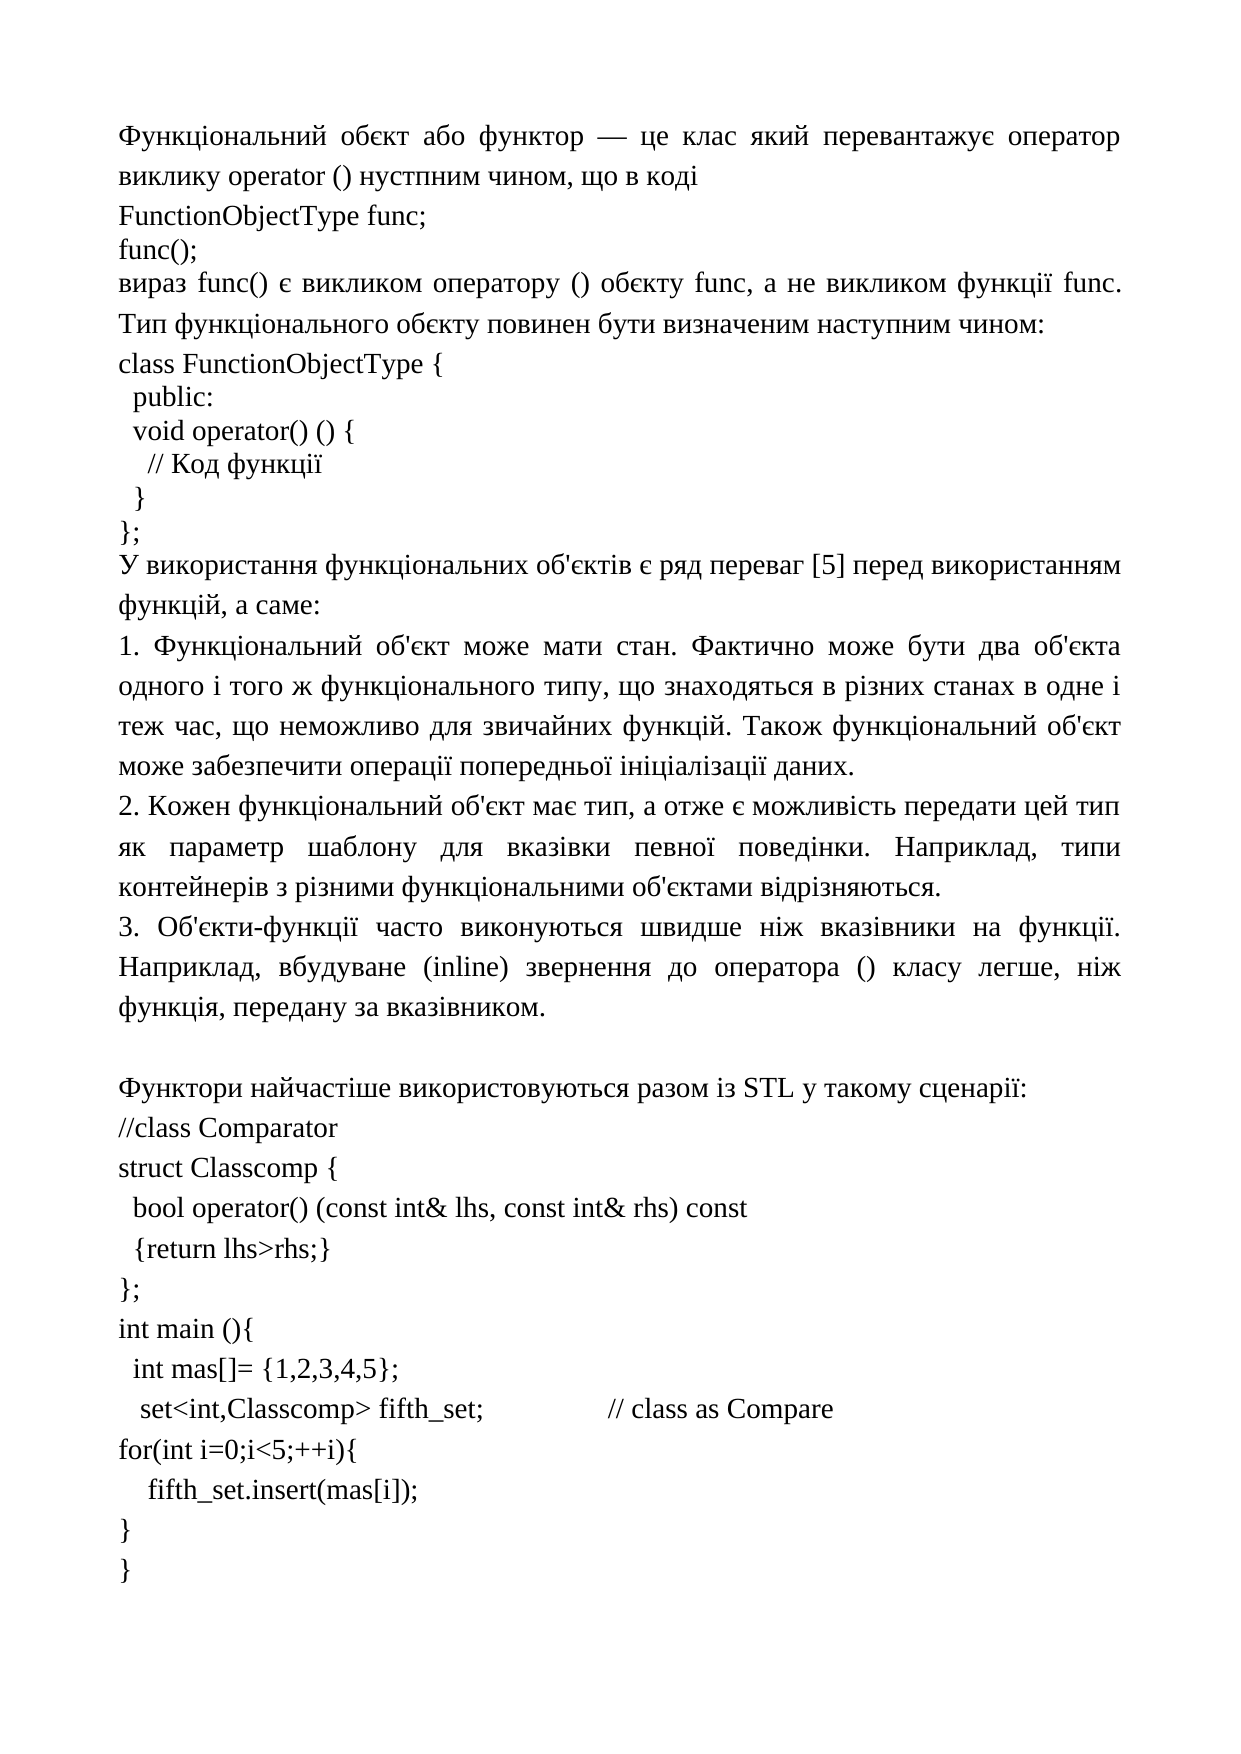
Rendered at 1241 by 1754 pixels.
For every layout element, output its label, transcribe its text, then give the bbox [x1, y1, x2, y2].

text set<int,Classcomp> fifth_set; // class as Compare [118, 1392, 1122, 1425]
text bool operator() (const int& lhs, const int& rhs) const [118, 1191, 1122, 1224]
text int main (){ [118, 1311, 1122, 1345]
text 1. Функціональний об'єкт може мати стан. Фактично може бути два об'єкта одного і того ж функціонального типу, що знаходяться в різних станах в одне і теж час, що неможливо для звичайних функцій. Також функціональний об'єкт може забезпечити операції попередньої ініціалізації даних. [118, 628, 1122, 782]
text int mas[]= {1,2,3,4,5}; [118, 1351, 1122, 1385]
text Функціональний обєкт або функтор — це клас який перевантажує оператор виклику operator () нустпним чином, що в коді [118, 118, 1122, 192]
text // Код функції [118, 447, 1122, 480]
text void operator() () { [118, 413, 1122, 447]
text } [118, 480, 1122, 514]
text //class Comparator [118, 1110, 1122, 1144]
text вираз func() є викликом оператору () обєкту func, а не викликом функції func. Тип функціонального обєкту повинен бути визначеним наступним чином: [118, 266, 1122, 339]
text fifth_set.insert(mas[i]); [118, 1472, 1122, 1506]
text 2. Кожен функціональний об'єкт має тип, а отже є можливість передати цей тип як параметр шаблону для вказівки певної поведінки. Наприклад, типи контейнерів з різними функціональними об'єктами відрізняються. [118, 788, 1122, 902]
text } [118, 1512, 1122, 1546]
text 3. Об'єкти-функції часто виконуються швидше ніж вказівники на функції. Наприклад, вбудуване (inline) звернення до оператора () класу легше, ніж функція, передану за вказівником. [118, 909, 1122, 1023]
text У використання функціональних об'єктів є ряд переваг [5] перед використанням функцій, а саме: [118, 547, 1122, 621]
text class FunctionObjectType { [118, 346, 1122, 379]
text for(int i=0;i<5;++i){ [118, 1432, 1122, 1465]
text struct Classcomp { [118, 1150, 1122, 1184]
text Функтори найчастіше використовуються разом із STL у такому сценарії: [118, 1070, 1122, 1103]
text func(); [118, 232, 1122, 266]
text }; [118, 514, 1122, 547]
text {return lhs>rhs;} [118, 1231, 1122, 1264]
text } [118, 1552, 1122, 1586]
text }; [118, 1271, 1122, 1304]
text public: [118, 379, 1122, 413]
text FunctionObjectType func; [118, 198, 1122, 232]
